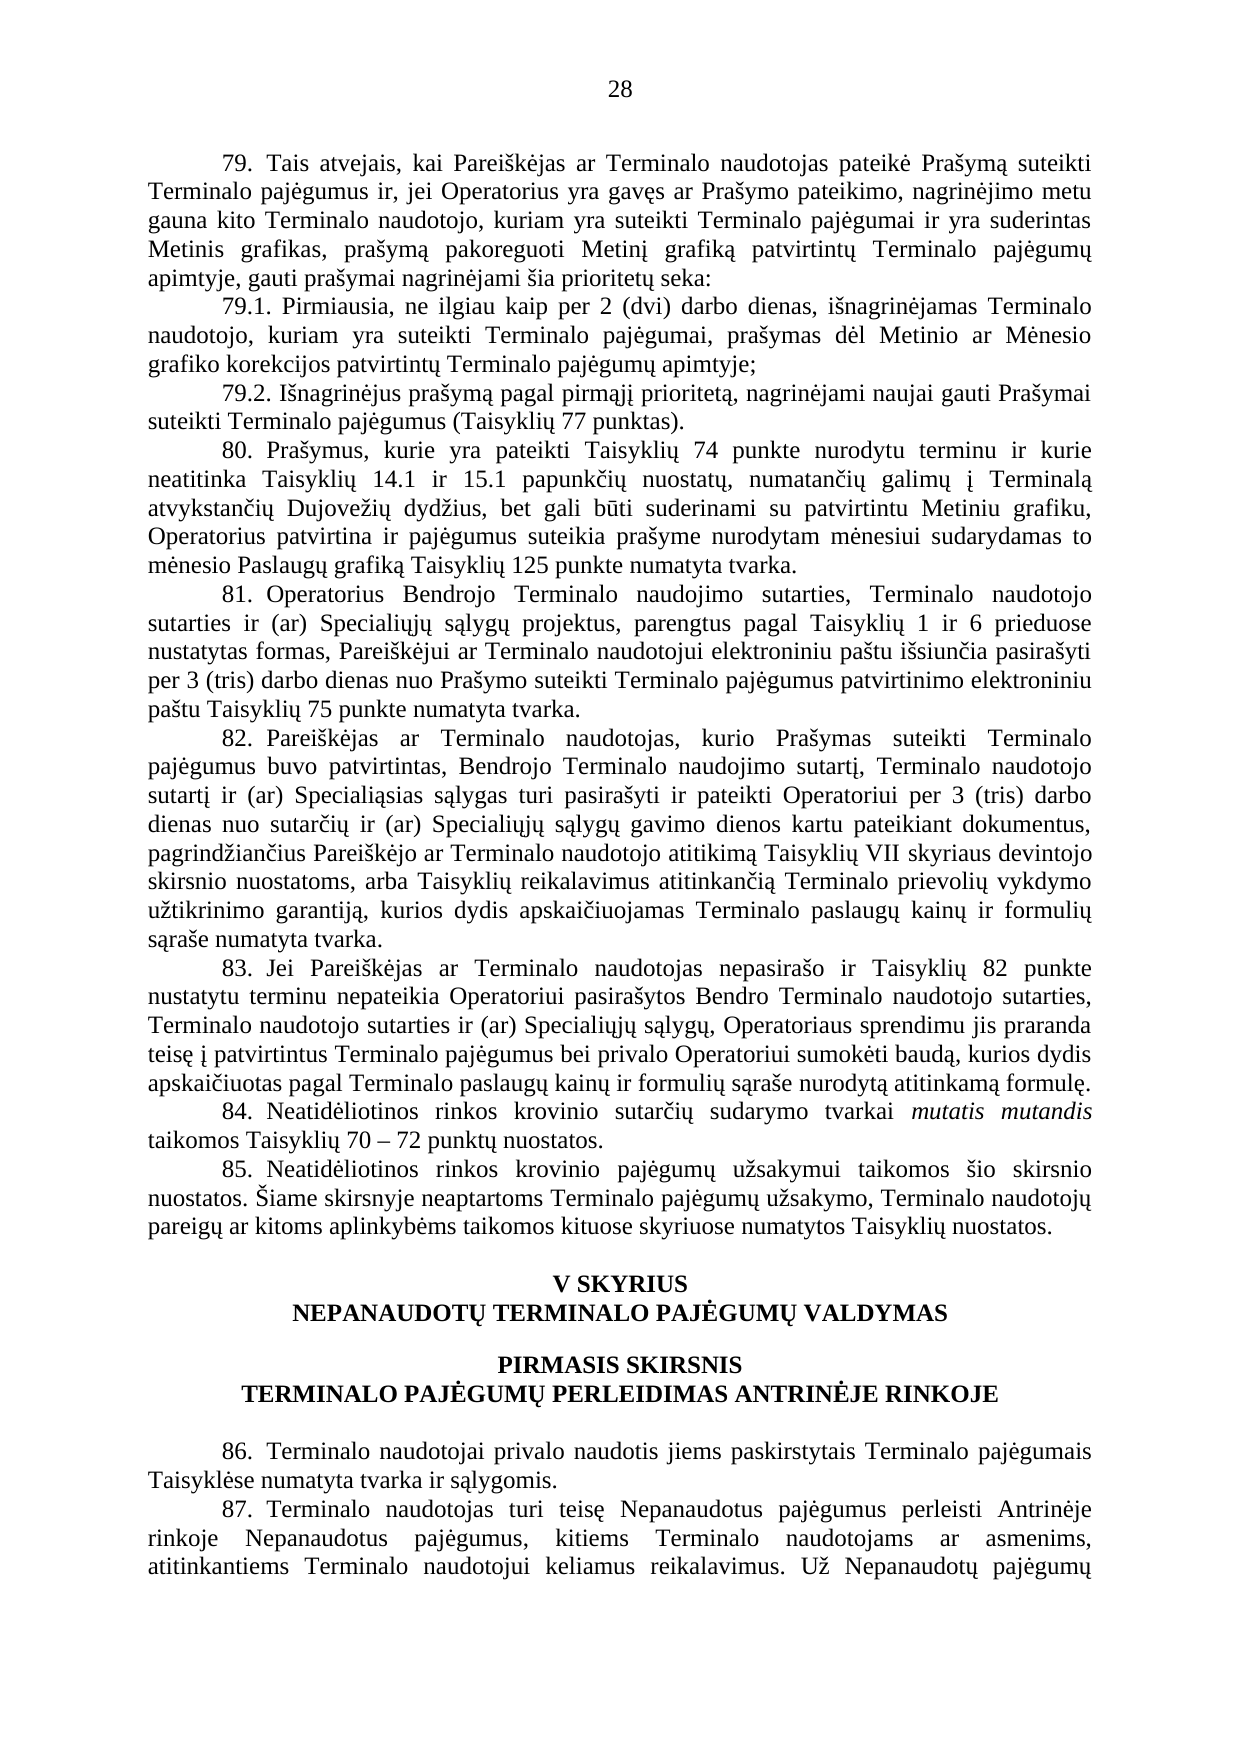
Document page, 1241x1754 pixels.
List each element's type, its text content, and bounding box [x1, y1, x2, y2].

text NEPANAUDOTŲ TERMINALO PAJĖGUMŲ VALDYMAS [148, 1298, 1092, 1326]
text 82. Pareiškėjas ar Terminalo naudotojas, kurio Prašymas suteikti Terminalo pajėgumus buvo patvirtintas, Bendrojo Terminalo naudojimo sutartį, Terminalo naudotojo sutartį ir (ar) Specialiąsias sąlygas turi pasirašyti ir pateikti Operatoriui per 3 (tris) darbo dienas nuo sutarčių ir (ar) Specialiųjų sąlygų gavimo dienos kartu pateikiant dokumentus, pagrindžiančius Pareiškėjo ar Terminalo naudotojo atitikimą Taisyklių VII skyriaus devintojo skirsnio nuostatoms, arba Taisyklių reikalavimus atitinkančią Terminalo prievolių vykdymo užtikrinimo garantiją, kurios dydis apskaičiuojamas Terminalo paslaugų kainų ir formulių sąraše numatyta tvarka. [148, 723, 1092, 953]
subtitle TERMINALO PAJĖGUMŲ PERLEIDIMAS ANTRINĖJE RINKOJE [148, 1379, 1092, 1408]
text 81. Operatorius Bendrojo Terminalo naudojimo sutarties, Terminalo naudotojo sutarties ir (ar) Specialiųjų sąlygų projektus, parengtus pagal Taisyklių 1 ir 6 prieduose nustatytas formas, Pareiškėjui ar Terminalo naudotojui elektroniniu paštu išsiunčia pasirašyti per 3 (tris) darbo dienas nuo Prašymo suteikti Terminalo pajėgumus patvirtinimo elektroniniu paštu Taisyklių 75 punkte numatyta tvarka. [148, 579, 1092, 723]
text 79. Tais atvejais, kai Pareiškėjas ar Terminalo naudotojas pateikė Prašymą suteikti Terminalo pajėgumus ir, jei Operatorius yra gavęs ar Prašymo pateikimo, nagrinėjimo metu gauna kito Terminalo naudotojo, kuriam yra suteikti Terminalo pajėgumai ir yra suderintas Metinis grafikas, prašymą pakoreguoti Metinį grafiką patvirtintų Terminalo pajėgumų apimtyje, gauti prašymai nagrinėjami šia prioritetų seka: [148, 148, 1092, 291]
text 83. Jei Pareiškėjas ar Terminalo naudotojas nepasirašo ir Taisyklių 82 punkte nustatytu terminu nepateikia Operatoriui pasirašytos Bendro Terminalo naudotojo sutarties, Terminalo naudotojo sutarties ir (ar) Specialiųjų sąlygų, Operatoriaus sprendimu jis praranda teisę į patvirtintus Terminalo pajėgumus bei privalo Operatoriui sumokėti baudą, kurios dydis apskaičiuotas pagal Terminalo paslaugų kainų ir formulių sąraše nurodytą atitinkamą formulę. [148, 953, 1092, 1096]
text 85. Neatidėliotinos rinkos krovinio pajėgumų užsakymui taikomos šio skirsnio nuostatos. Šiame skirsnyje neaptartoms Terminalo pajėgumų užsakymo, Terminalo naudotojų pareigų ar kitoms aplinkybėms taikomos kituose skyriuose numatytos Taisyklių nuostatos. [148, 1154, 1092, 1240]
text 79.2. Išnagrinėjus prašymą pagal pirmąjį prioritetą, nagrinėjami naujai gauti Prašymai suteikti Terminalo pajėgumus (Taisyklių 77 punktas). [148, 378, 1092, 435]
text 79.1. Pirmiausia, ne ilgiau kaip per 2 (dvi) darbo dienas, išnagrinėjamas Terminalo naudotojo, kuriam yra suteikti Terminalo pajėgumai, prašymas dėl Metinio ar Mėnesio grafiko korekcijos patvirtintų Terminalo pajėgumų apimtyje; [148, 291, 1092, 378]
text PIRMASIS SKIRSNIS [148, 1351, 1092, 1379]
text 84. Neatidėliotinos rinkos krovinio sutarčių sudarymo tvarkai mutatis mutandis taikomos Taisyklių 70 – 72 punktų nuostatos. [148, 1096, 1092, 1154]
text 86. Terminalo naudotojai privalo naudotis jiems paskirstytais Terminalo pajėgumais Taisyklėse numatyta tvarka ir sąlygomis. [148, 1436, 1092, 1494]
text V SKYRIUS [148, 1269, 1092, 1298]
text 80. Prašymus, kurie yra pateikti Taisyklių 74 punkte nurodytu terminu ir kurie neatitinka Taisyklių 14.1 ir 15.1 papunkčių nuostatų, numatančių galimų į Terminalą atvykstančių Dujovežių dydžius, bet gali būti suderinami su patvirtintu Metiniu grafiku, Operatorius patvirtina ir pajėgumus suteikia prašyme nurodytam mėnesiui sudarydamas to mėnesio Paslaugų grafiką Taisyklių 125 punkte numatyta tvarka. [148, 435, 1092, 579]
text 87. Terminalo naudotojas turi teisę Nepanaudotus pajėgumus perleisti Antrinėje rinkoje Nepanaudotus pajėgumus, kitiems Terminalo naudotojams ar asmenims, atitinkantiems Terminalo naudotojui keliamus reikalavimus. Už Nepanaudotų pajėgumų [148, 1494, 1092, 1580]
